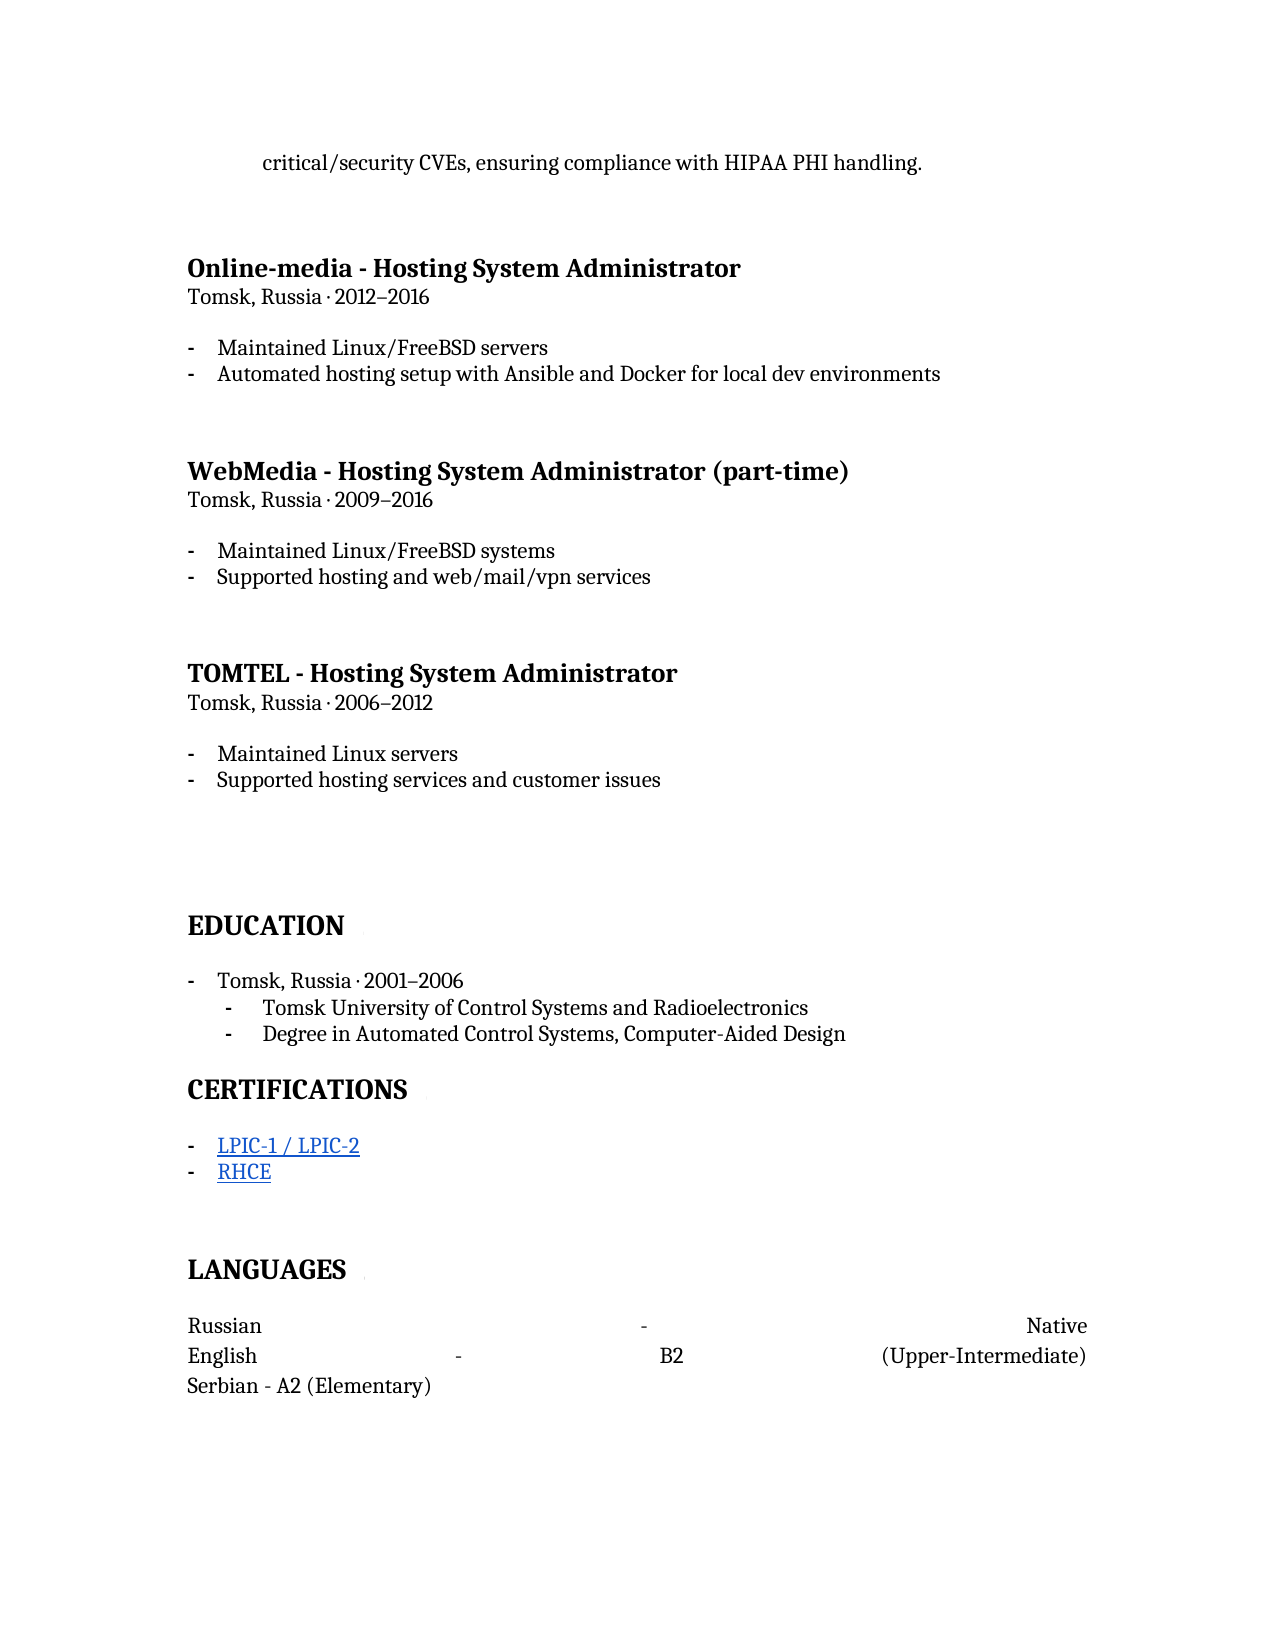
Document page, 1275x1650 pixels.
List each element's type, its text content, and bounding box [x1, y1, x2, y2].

list RHCE [187, 1159, 1087, 1186]
list Supported hosting services and customer issues [187, 767, 1087, 793]
text Tomsk, Russia · 2006–2012 [187, 690, 1087, 716]
list Degree in Automated Control Systems, Computer-Aided Design [225, 1021, 1087, 1047]
list Supported hosting and web/mail/vpn services [187, 564, 1087, 591]
list Maintained Linux/FreeBSD systems [187, 538, 1087, 564]
text EDUCATION [187, 909, 1087, 942]
list Tomsk University of Control Systems and Radioelectronics [225, 994, 1087, 1021]
list Automated hosting setup with Ansible and Docker for local dev environments [187, 361, 1087, 388]
text CERTIFICATIONS [187, 1073, 1087, 1107]
list Maintained Linux servers [187, 741, 1087, 767]
subtitle Online-media - Hosting System Administrator [187, 253, 1087, 284]
text Tomsk, Russia · 2012–2016 [187, 284, 1087, 310]
list Tomsk, Russia · 2001–2006 [187, 968, 1087, 994]
text Tomsk, Russia · 2009–2016 [187, 487, 1087, 513]
list critical/security CVEs, ensuring compliance with HIPAA PHI handling. [225, 150, 1087, 176]
subtitle TOMTEL - Hosting System Administrator [187, 658, 1087, 690]
subtitle WebMedia - Hosting System Administrator (part-time) [187, 456, 1087, 487]
text LANGUAGES [187, 1253, 1087, 1287]
list LPIC-1 / LPIC-2 [187, 1133, 1087, 1159]
list Maintained Linux/FreeBSD servers [187, 335, 1087, 361]
text Russian - Native English - B2 (Upper-Intermediate) Serbian - A2 (Elementary) [187, 1313, 1087, 1400]
